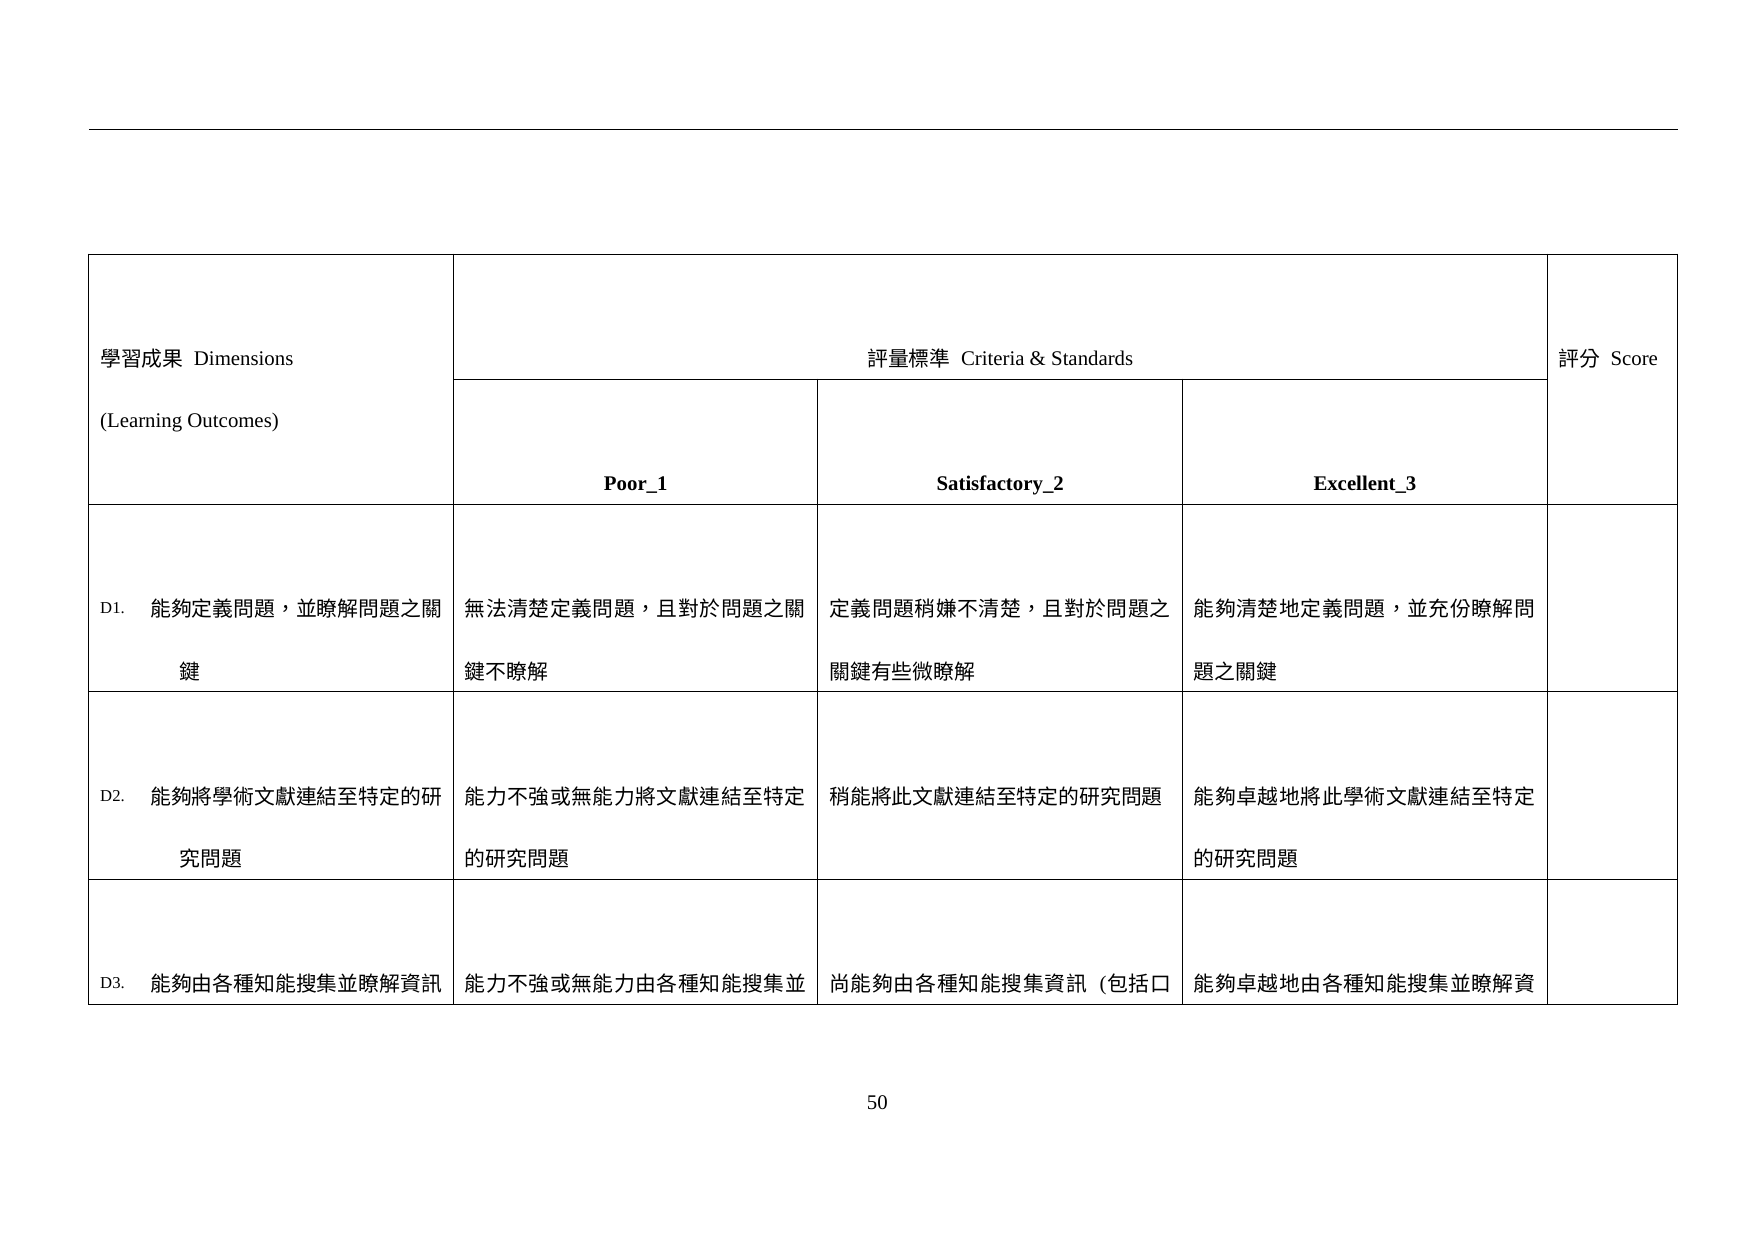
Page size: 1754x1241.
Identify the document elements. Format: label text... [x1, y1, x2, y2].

table_cell 能力不強或無能力由各種知能搜集並 [454, 880, 817, 1003]
table_cell 能力不強或無能力將文獻連結至特定的研究問題 [454, 692, 817, 878]
table_cell 能夠定義問題，並瞭解問題之關鍵 [89, 505, 453, 691]
table_cell [1548, 880, 1677, 1003]
table_cell 稍能將此文獻連結至特定的研究問題 [818, 692, 1182, 878]
table_cell 能夠由各種知能搜集並瞭解資訊 [89, 880, 453, 1003]
table_cell 尚能夠由各種知能搜集資訊 (包括口 [818, 880, 1182, 1003]
table_cell 評量標準 Criteria & Standards [454, 255, 1547, 378]
table_cell Excellent_3 [1183, 380, 1547, 503]
table_cell [453, 130, 707, 253]
table_cell 學習成果 Dimensions (Learning Outcomes) [89, 255, 453, 503]
table_cell [1042, 130, 1678, 253]
table_cell 無法清楚定義問題，且對於問題之關鍵不瞭解 [454, 505, 817, 691]
table_cell Satisfactory_2 [818, 380, 1182, 503]
table_cell 定義問題稍嫌不清楚，且對於問題之關鍵有些微瞭解 [818, 505, 1182, 691]
table_cell 能夠將學術文獻連結至特定的研究問題 [89, 692, 453, 878]
table_cell [1548, 505, 1677, 691]
table_cell [89, 130, 453, 253]
table_cell 評分 Score [1548, 255, 1677, 503]
table_cell 能夠卓越地將此學術文獻連結至特定的研究問題 [1183, 692, 1547, 878]
table_cell [707, 130, 1042, 253]
table_cell [1548, 692, 1677, 878]
table_cell Poor_1 [454, 380, 817, 503]
table_cell 能夠卓越地由各種知能搜集並瞭解資 [1183, 880, 1547, 1003]
table_cell 能夠清楚地定義問題，並充份瞭解問題之關鍵 [1183, 505, 1547, 691]
